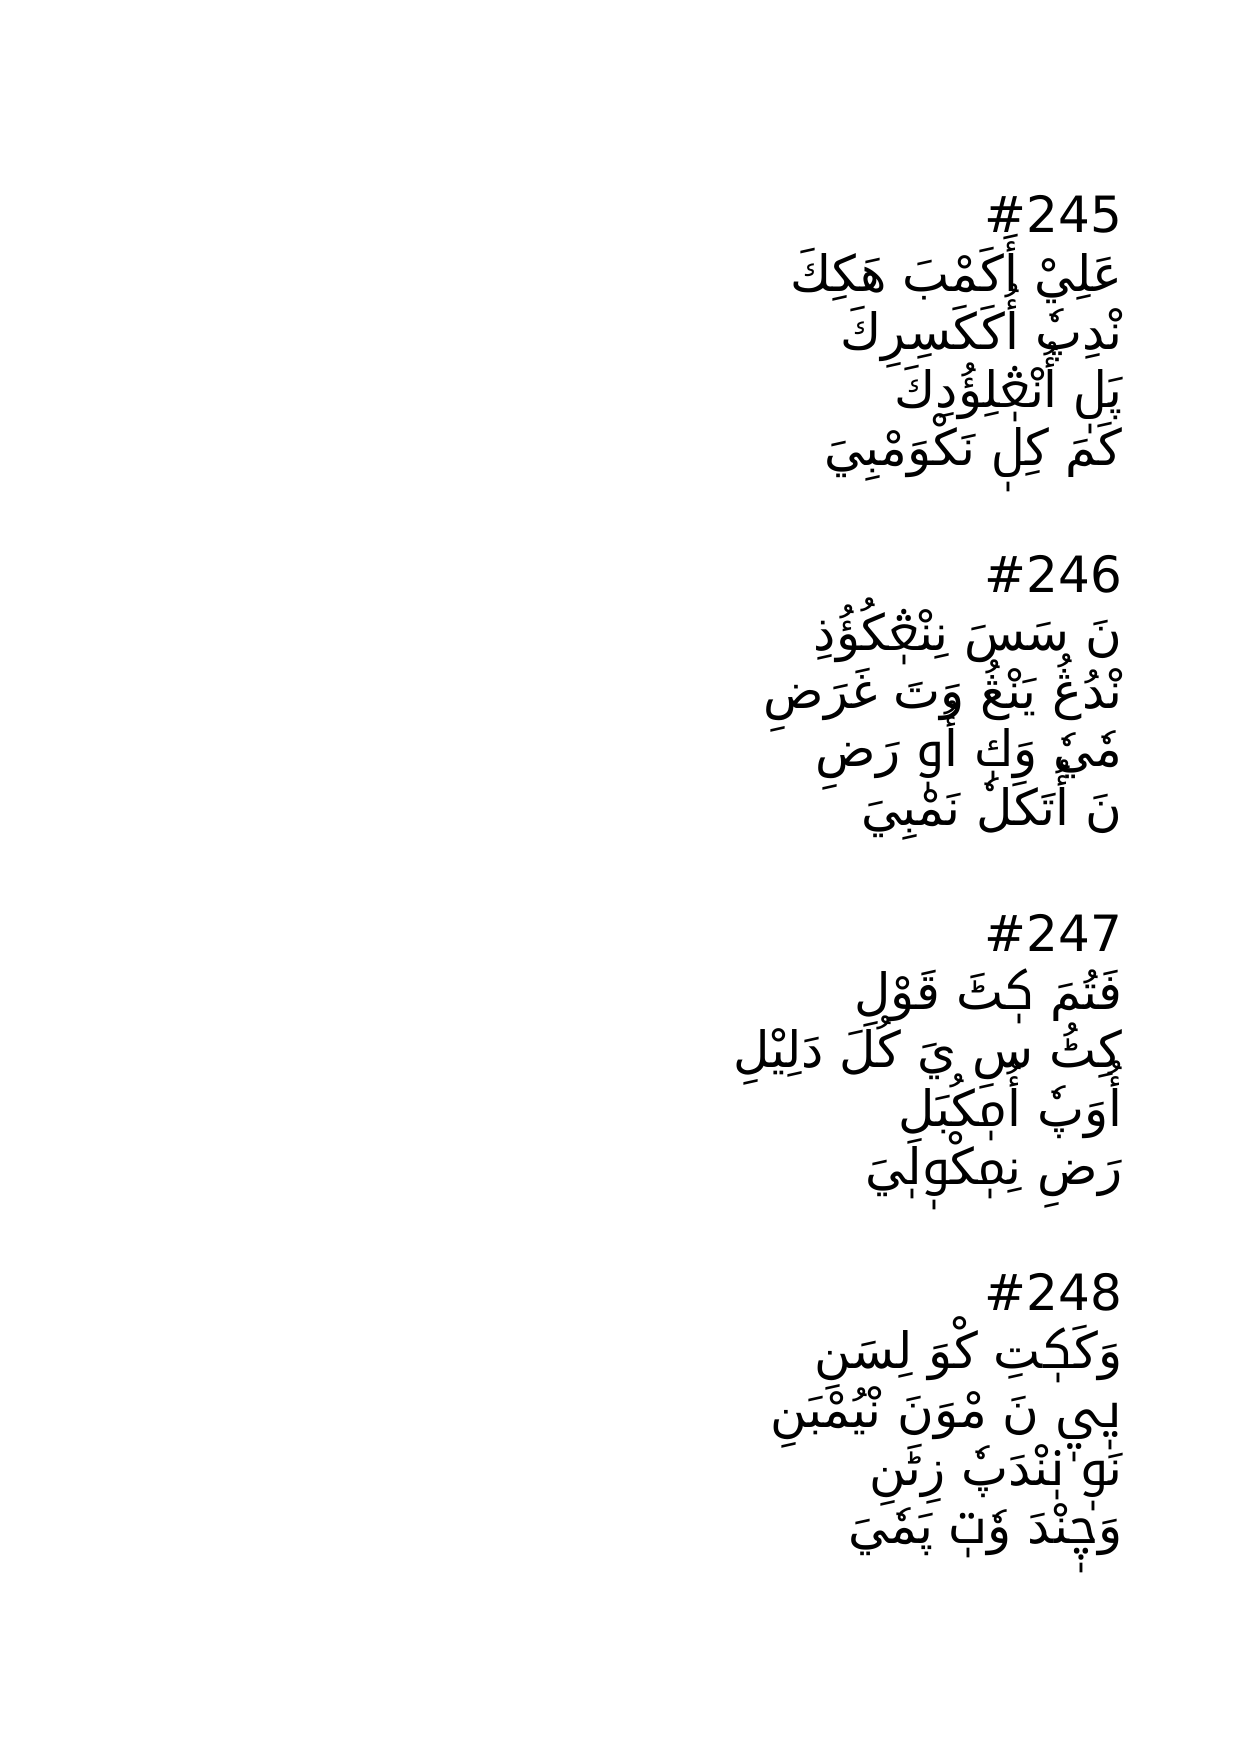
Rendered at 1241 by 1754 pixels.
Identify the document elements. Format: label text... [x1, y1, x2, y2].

text نَ أُتَكَلٗ نَمْبِيَ [118, 778, 1122, 837]
text مٗيٗ وَكٖ أُوٖ رَضِ [118, 720, 1122, 778]
text رَضِ نِمٖكْوٖلٖيَ [118, 1138, 1122, 1196]
text يٖيٖ نَ مْوَنَ نْيُمْبَنِ [118, 1381, 1122, 1439]
text كِٹُ سِ يَ كُلَ دَلِيْلِ [118, 1021, 1122, 1079]
text وَكَكٖتِ كْوَ لِسَنِ [118, 1322, 1122, 1381]
text #248 [118, 1264, 1122, 1322]
text پَلٖ أُنْڠٖلِؤُدِكَ [118, 361, 1122, 419]
text فَتُمَ كٖٹَ قَوْلِ [118, 963, 1122, 1021]
text نْدِپٗ أُكَكَسِرِكَ [118, 303, 1122, 361]
text نَوٖ نٖنْدَپٗ زِٹَنِ [118, 1439, 1122, 1497]
text وَچٖنْدَ وٗتٖ پَمٗيَ [118, 1497, 1122, 1555]
text نَ سَسَ نِنْڠٖكُؤُذِ [118, 604, 1122, 662]
text عَلِيْ أَكَمْبَ هَكِكَ [118, 244, 1122, 303]
text كَمَ كِلٖ نَكْوَمْبِيَ [118, 419, 1122, 477]
text #245 [118, 186, 1122, 244]
text نْدُڠُ يَنْڠُ وَتَ غَرَضِ [118, 662, 1122, 720]
text #247 [118, 905, 1122, 963]
text #246 [118, 546, 1122, 604]
text أُوَپٗ أُمٖكُبَلِ [118, 1079, 1122, 1138]
